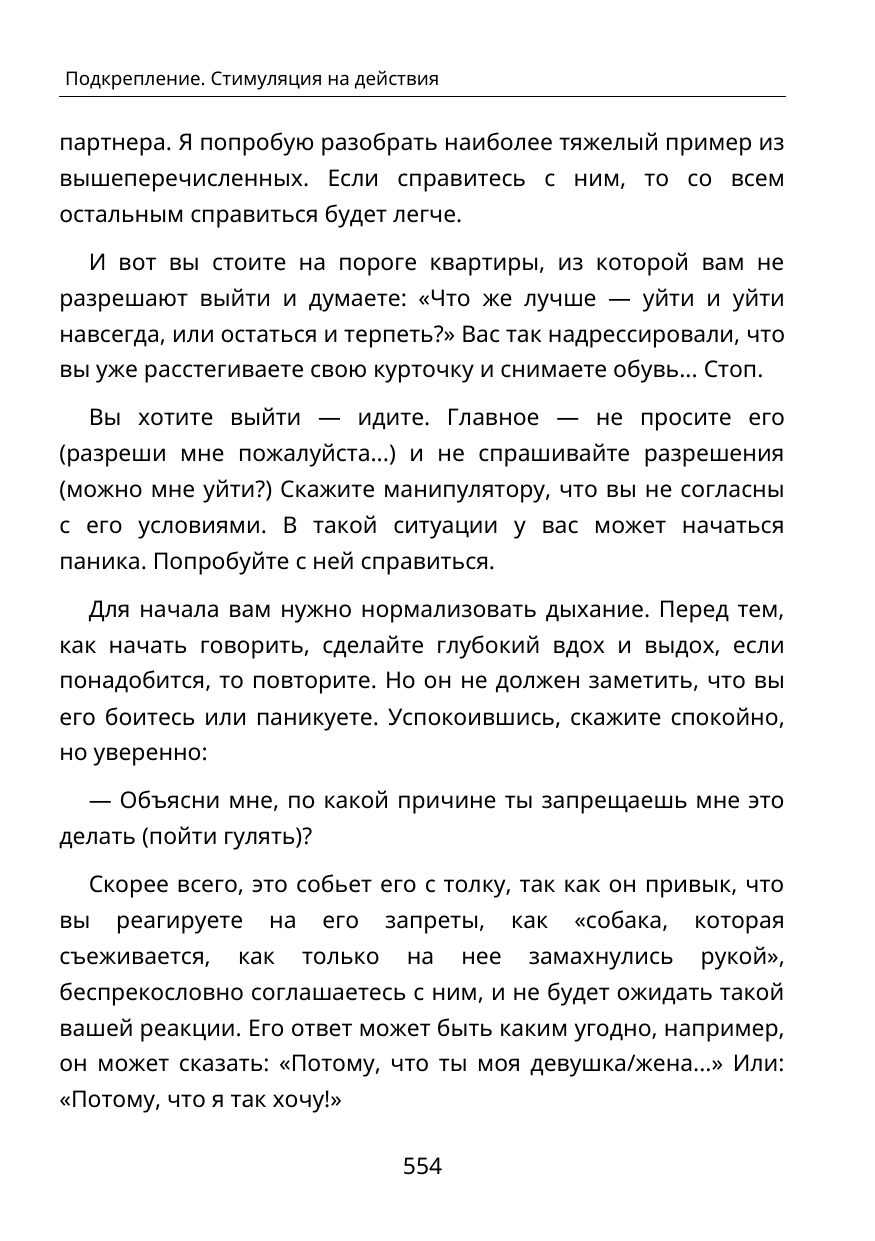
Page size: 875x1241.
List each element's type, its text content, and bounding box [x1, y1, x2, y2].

text партнера. Я попробую разобрать наиболее тяжелый пример из вышеперечисленных. Если справитесь с ним, то со всем остальным справиться будет легче. [59, 126, 786, 229]
text Скорее всего, это собьет его с толку, так как он привык, что вы реагируете на его запреты, как «собака, которая съеживается, как только на нее замахнулись рукой», беспрекословно соглашаетесь с ним, и не будет ожидать такой вашей реакции. Его ответ может быть каким угодно, например, он может сказать: «Потому, что ты моя девушка/жена...» Или: «Потому, что я так хочу!» [59, 868, 786, 1114]
text — Объясни мне, по какой причине ты запрещаешь мне это делать (пойти гулять)? [59, 784, 786, 851]
text И вот вы стоите на пороге квартиры, из которой вам не разрешают выйти и думаете: «Что же лучше — уйти и уйти навсегда, или остаться и терпеть?» Вас так надрессировали, что вы уже расстегиваете свою курточку и снимаете обувь... Стоп. [59, 246, 786, 385]
text Вы хотите выйти — идите. Главное — не просите его (разреши мне пожалуйста...) и не спрашивайте разрешения (можно мне уйти?) Скажите манипулятору, что вы не согласны с его условиями. В такой ситуации у вас может начаться паника. Попробуйте с ней справиться. [59, 401, 786, 576]
text Для начала вам нужно нормализовать дыхание. Перед тем, как начать говорить, сделайте глубокий вдох и выдох, если понадобится, то повторите. Но он не должен заметить, что вы его боитесь или паникуете. Успокоившись, скажите спокойно, но уверенно: [59, 593, 786, 768]
